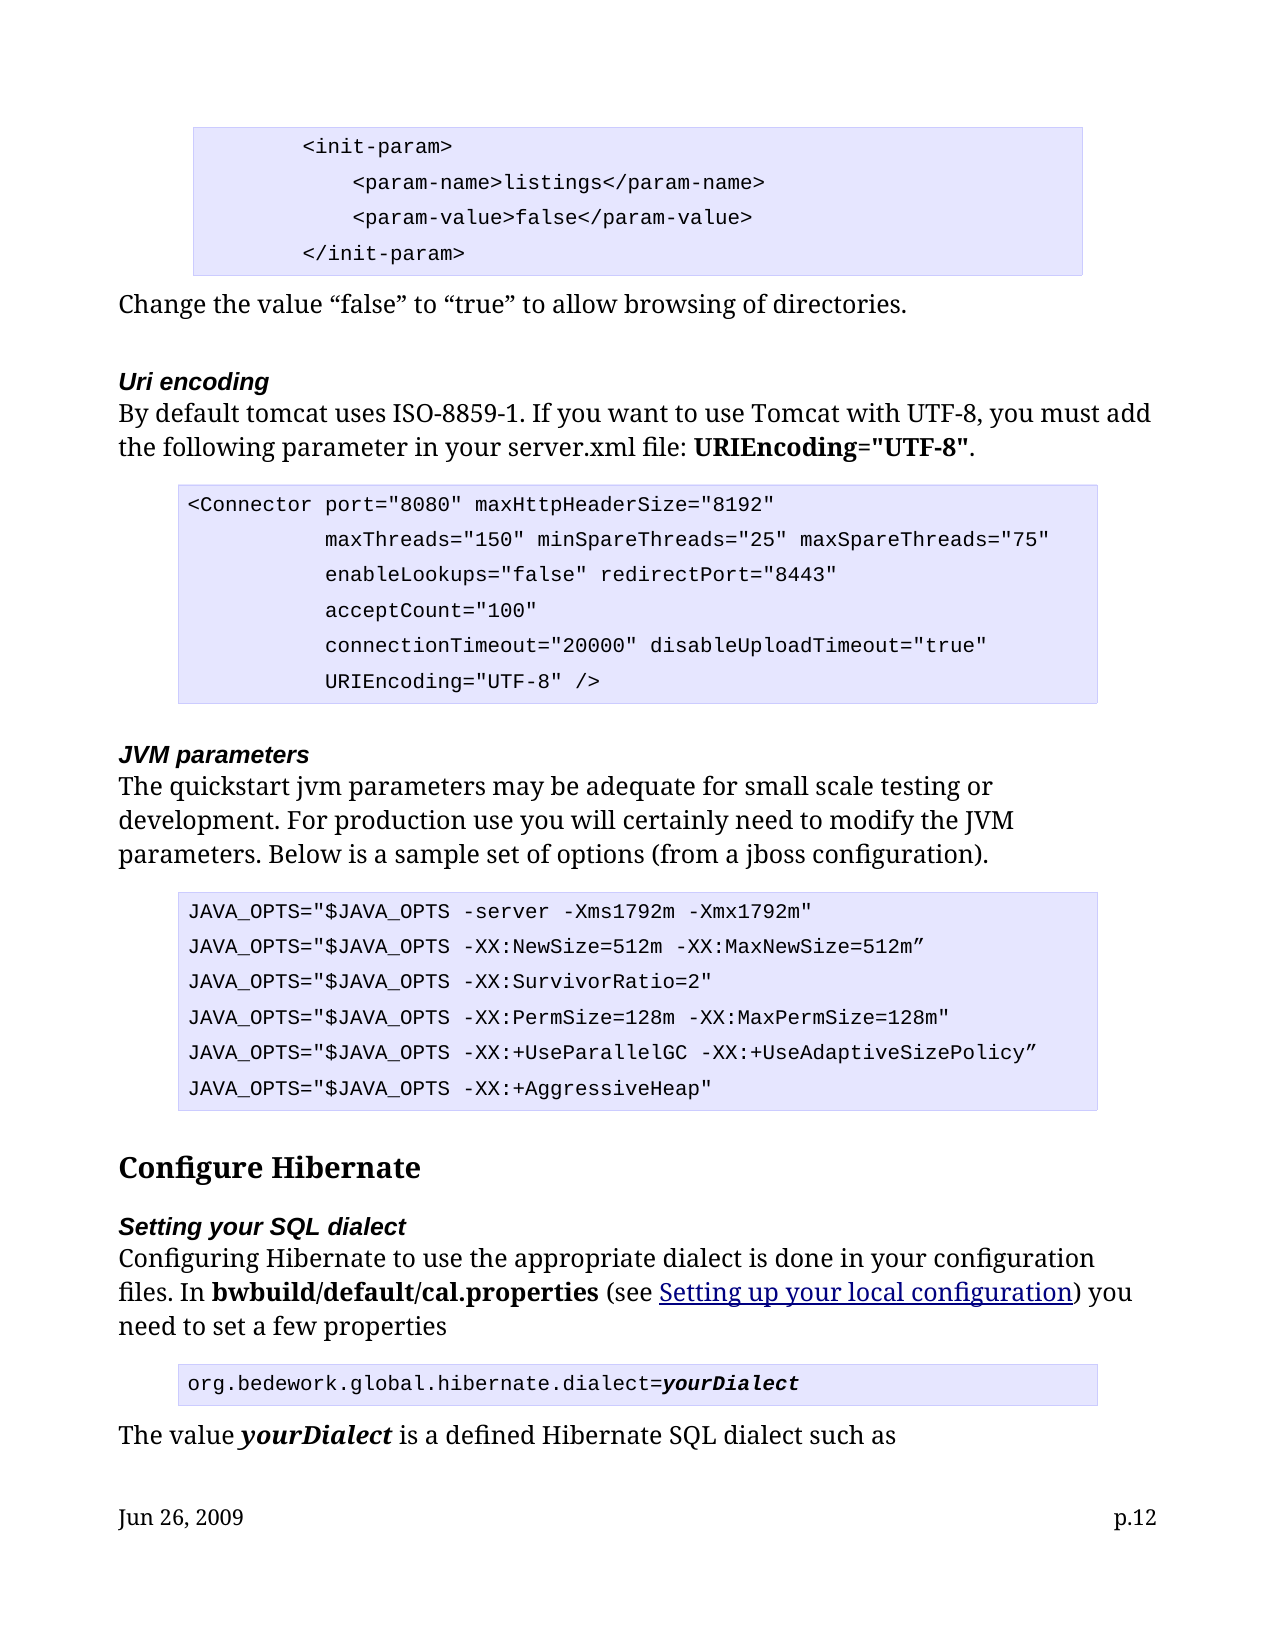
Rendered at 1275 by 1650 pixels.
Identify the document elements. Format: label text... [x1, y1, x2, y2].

text JAVA_OPTS="$JAVA_OPTS -server -Xms1792m -Xmx1792m" JAVA_OPTS="$JAVA_OPTS -XX:NewSize=512m -XX:MaxNewSize=512m” [179, 893, 1097, 960]
text JAVA_OPTS="$JAVA_OPTS -XX:SurvivorRatio=2" JAVA_OPTS="$JAVA_OPTS -XX:PermSize=128m -XX:MaxPermSize=128m" JAVA_OPTS="$JAVA_OPTS -XX:+UseParallelGC -XX:+UseAdaptiveSizePolicy” [179, 962, 1097, 1066]
text The value yourDialect is a defined Hibernate SQL dialect such as [118, 1417, 1157, 1451]
text <param-name>listings</param-name> [194, 163, 1082, 195]
text <param-value>false</param-value> [194, 198, 1082, 231]
text acceptCount="100" [179, 591, 1097, 623]
text connectionTimeout="20000" disableUploadTimeout="true" [179, 626, 1097, 659]
text JAVA_OPTS="$JAVA_OPTS -XX:+AggressiveHeap" [179, 1069, 1097, 1110]
text By default tomcat uses ISO-8859-1. If you want to use Tomcat with UTF-8, you must add the following parameter in your server.xml file: URIEncoding="UTF-8". [118, 395, 1157, 463]
text URIEncoding="UTF-8" /> [179, 662, 1097, 703]
text org.bedework.global.hibernate.dialect=yourDialect [179, 1365, 1097, 1405]
text <Connector port="8080" maxHttpHeaderSize="8192" [179, 486, 1097, 517]
text Change the value “false” to “true” to allow browsing of directories. [118, 287, 1157, 321]
subtitle Uri encoding [118, 368, 1157, 395]
subtitle JVM parameters [118, 741, 1157, 768]
text <init-param> [194, 128, 1082, 160]
text The quickstart jvm parameters may be adequate for small scale testing or development. For production use you will certainly need to modify the JVM parameters. Below is a sample set of options (from a jboss configuration). [118, 768, 1157, 871]
subtitle Setting your SQL dialect [118, 1213, 1157, 1241]
text Configuring Hibernate to use the appropriate dialect is done in your configuration files. In bwbuild/default/cal.properties (see Setting up your local configuration) you need to set a few properties [118, 1241, 1157, 1343]
subtitle Configure Hibernate [118, 1148, 1157, 1187]
text maxThreads="150" minSpareThreads="25" maxSpareThreads="75" enableLookups="false" redirectPort="8443" [179, 520, 1097, 588]
text </init-param> [194, 233, 1082, 275]
